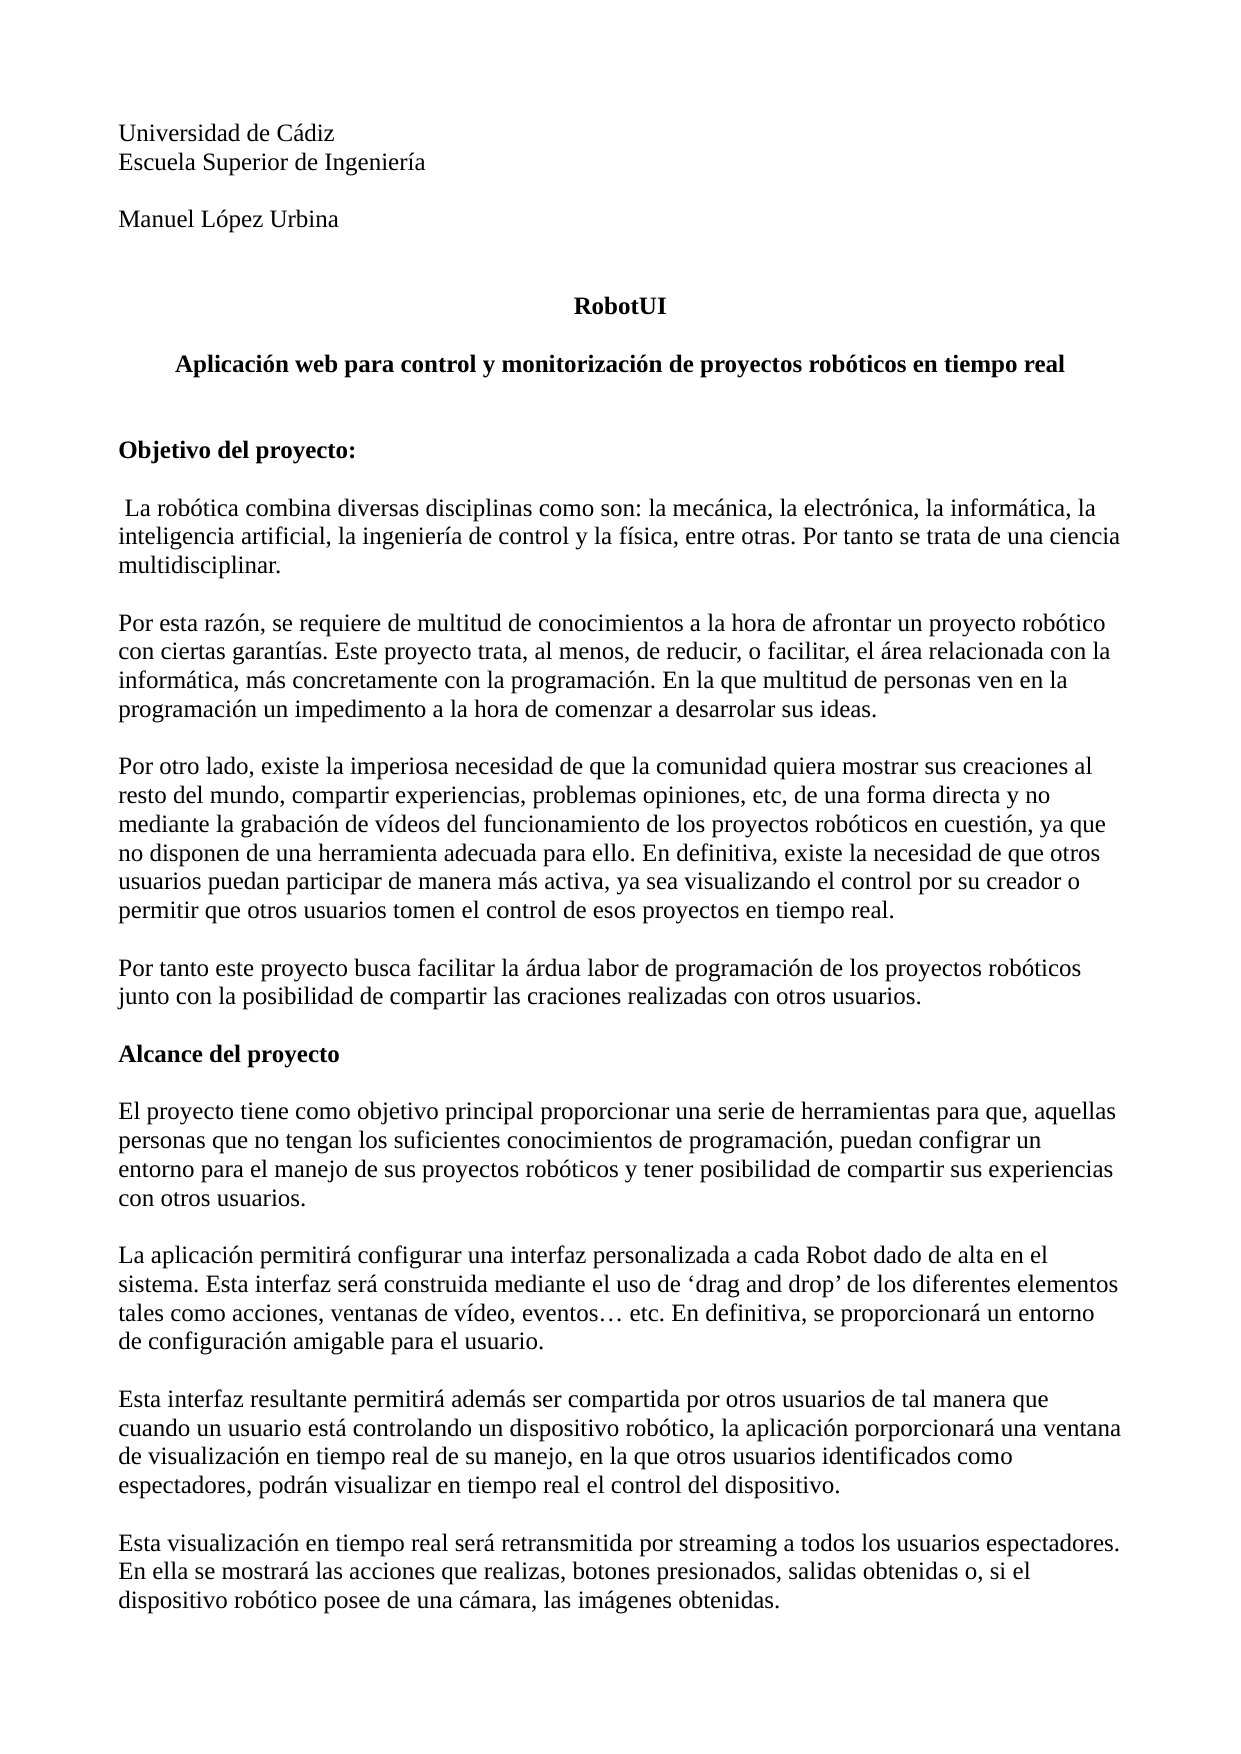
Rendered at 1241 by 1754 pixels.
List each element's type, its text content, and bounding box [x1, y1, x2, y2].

text Alcance del proyecto [118, 1039, 1122, 1068]
text Por tanto este proyecto busca facilitar la árdua labor de programación de los proyectos robóticos junto con la posibilidad de compartir las craciones realizadas con otros usuarios. [118, 953, 1122, 1010]
text entorno para el manejo de sus proyectos robóticos y tener posibilidad de compartir sus experiencias con otros usuarios. [118, 1154, 1122, 1240]
text Por esta razón, se requiere de multitud de conocimientos a la hora de afrontar un proyecto robótico con ciertas garantías. Este proyecto trata, al menos, de reducir, o facilitar, el área relacionada con la informática, más concretamente con la programación. En la que multitud de personas ven en la programación un impedimento a la hora de comenzar a desarrolar sus ideas. [118, 608, 1122, 723]
text RobotUI Aplicación web para control y monitorización de proyectos robóticos en tiempo real [118, 291, 1122, 435]
text La robótica combina diversas disciplinas como son: la mecánica, la electrónica, la informática, la inteligencia artificial, la ingeniería de control y la física, entre otras. Por tanto se trata de una ciencia multidisciplinar. [118, 493, 1122, 608]
text Objetivo del proyecto: [118, 435, 1122, 464]
text Por otro lado, existe la imperiosa necesidad de que la comunidad quiera mostrar sus creaciones al resto del mundo, compartir experiencias, problemas opiniones, etc, de una forma directa y no mediante la grabación de vídeos del funcionamiento de los proyectos robóticos en cuestión, ya que no disponen de una herramienta adecuada para ello. En definitiva, existe la necesidad de que otros usuarios puedan participar de manera más activa, ya sea visualizando el control por su creador o permitir que otros usuarios tomen el control de esos proyectos en tiempo real. [118, 751, 1122, 924]
text El proyecto tiene como objetivo principal proporcionar una serie de herramientas para que, aquellas personas que no tengan los suficientes conocimientos de programación, puedan configrar un [118, 1096, 1122, 1154]
text La aplicación permitirá configurar una interfaz personalizada a cada Robot dado de alta en el sistema. Esta interfaz será construida mediante el uso de ‘drag and drop’ de los diferentes elementos tales como acciones, ventanas de vídeo, eventos… etc. En definitiva, se proporcionará un entorno de configuración amigable para el usuario. [118, 1240, 1122, 1355]
text Esta interfaz resultante permitirá además ser compartida por otros usuarios de tal manera que cuando un usuario está controlando un dispositivo robótico, la aplicación porporcionará una ventana de visualización en tiempo real de su manejo, en la que otros usuarios identificados como espectadores, podrán visualizar en tiempo real el control del dispositivo. Esta visualización en tiempo real será retransmitida por streaming a todos los usuarios espectadores. En ella se mostrará las acciones que realizas, botones presionados, salidas obtenidas o, si el dispositivo robótico posee de una cámara, las imágenes obtenidas. [118, 1384, 1122, 1614]
